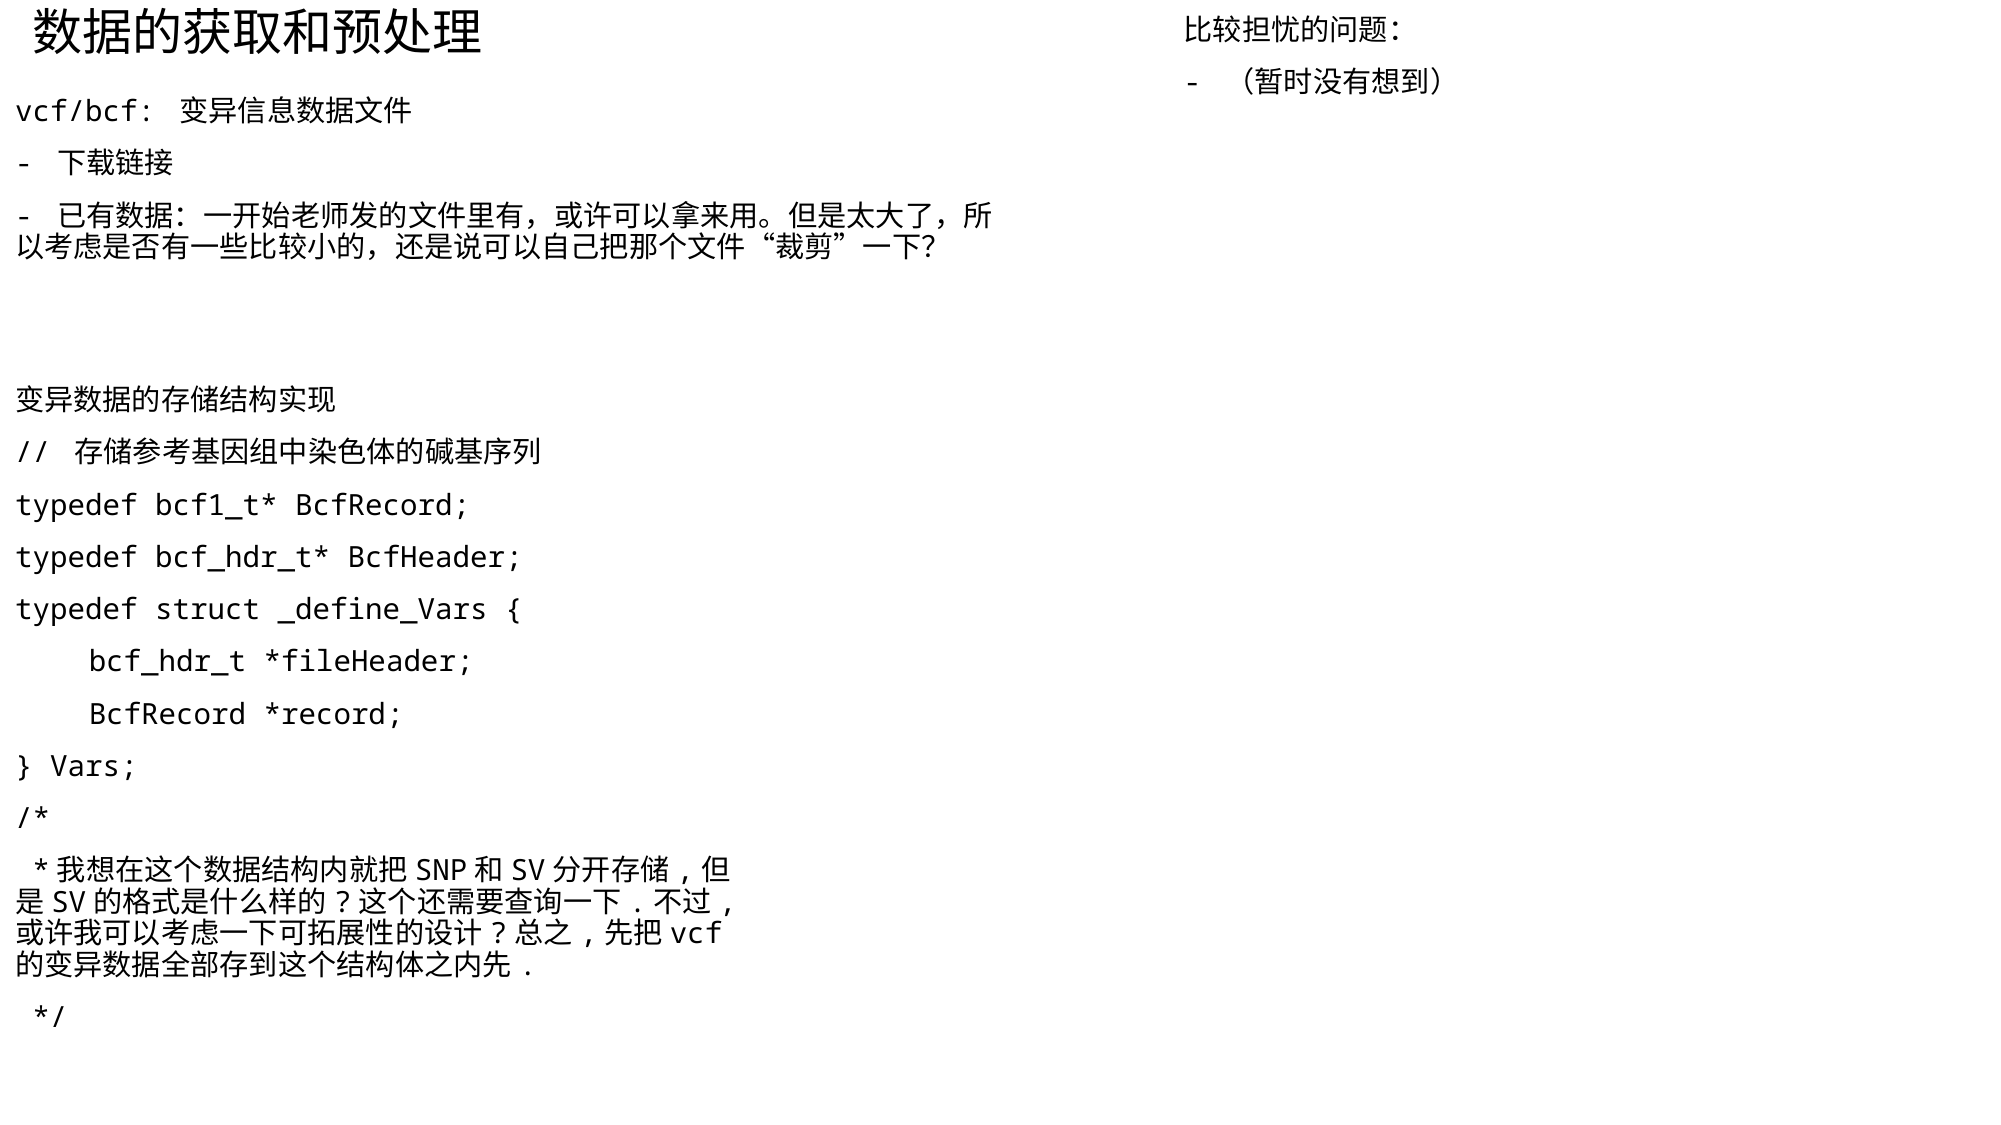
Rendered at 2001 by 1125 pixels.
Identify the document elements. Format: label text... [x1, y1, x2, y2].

text_box 变异数据的存储结构实现 // 存储参考基因组中染色体的碱基序列 typedef bcf1_t* BcfRecord; typedef bcf_hdr_t* BcfHeader; typedef struct _define_Vars { bcf_hdr_t *fileHeader; BcfRecord *record; } Vars; /* *我想在这个数据结构内就把SNP和SV分开存储,但是SV的格式是什么样的?这个还需要查询一下.不过,或许我可以考虑一下可拓展性的设计?总之,先把vcf的变异数据全部存到这个结构体之内先. */ [0, 377, 756, 1042]
text_box vcf/bcf: 变异信息数据文件 - 下载链接 - 已有数据：一开始老师发的文件里有，或许可以拿来用。但是太大了，所以考虑是否有一些比较小的，还是说可以自己把那个文件“裁剪”一下？ [0, 89, 1010, 272]
text_box 比较担忧的问题： - （暂时没有想到） [1168, 7, 1607, 107]
subtitle 数据的获取和预处理 [0, 0, 516, 78]
